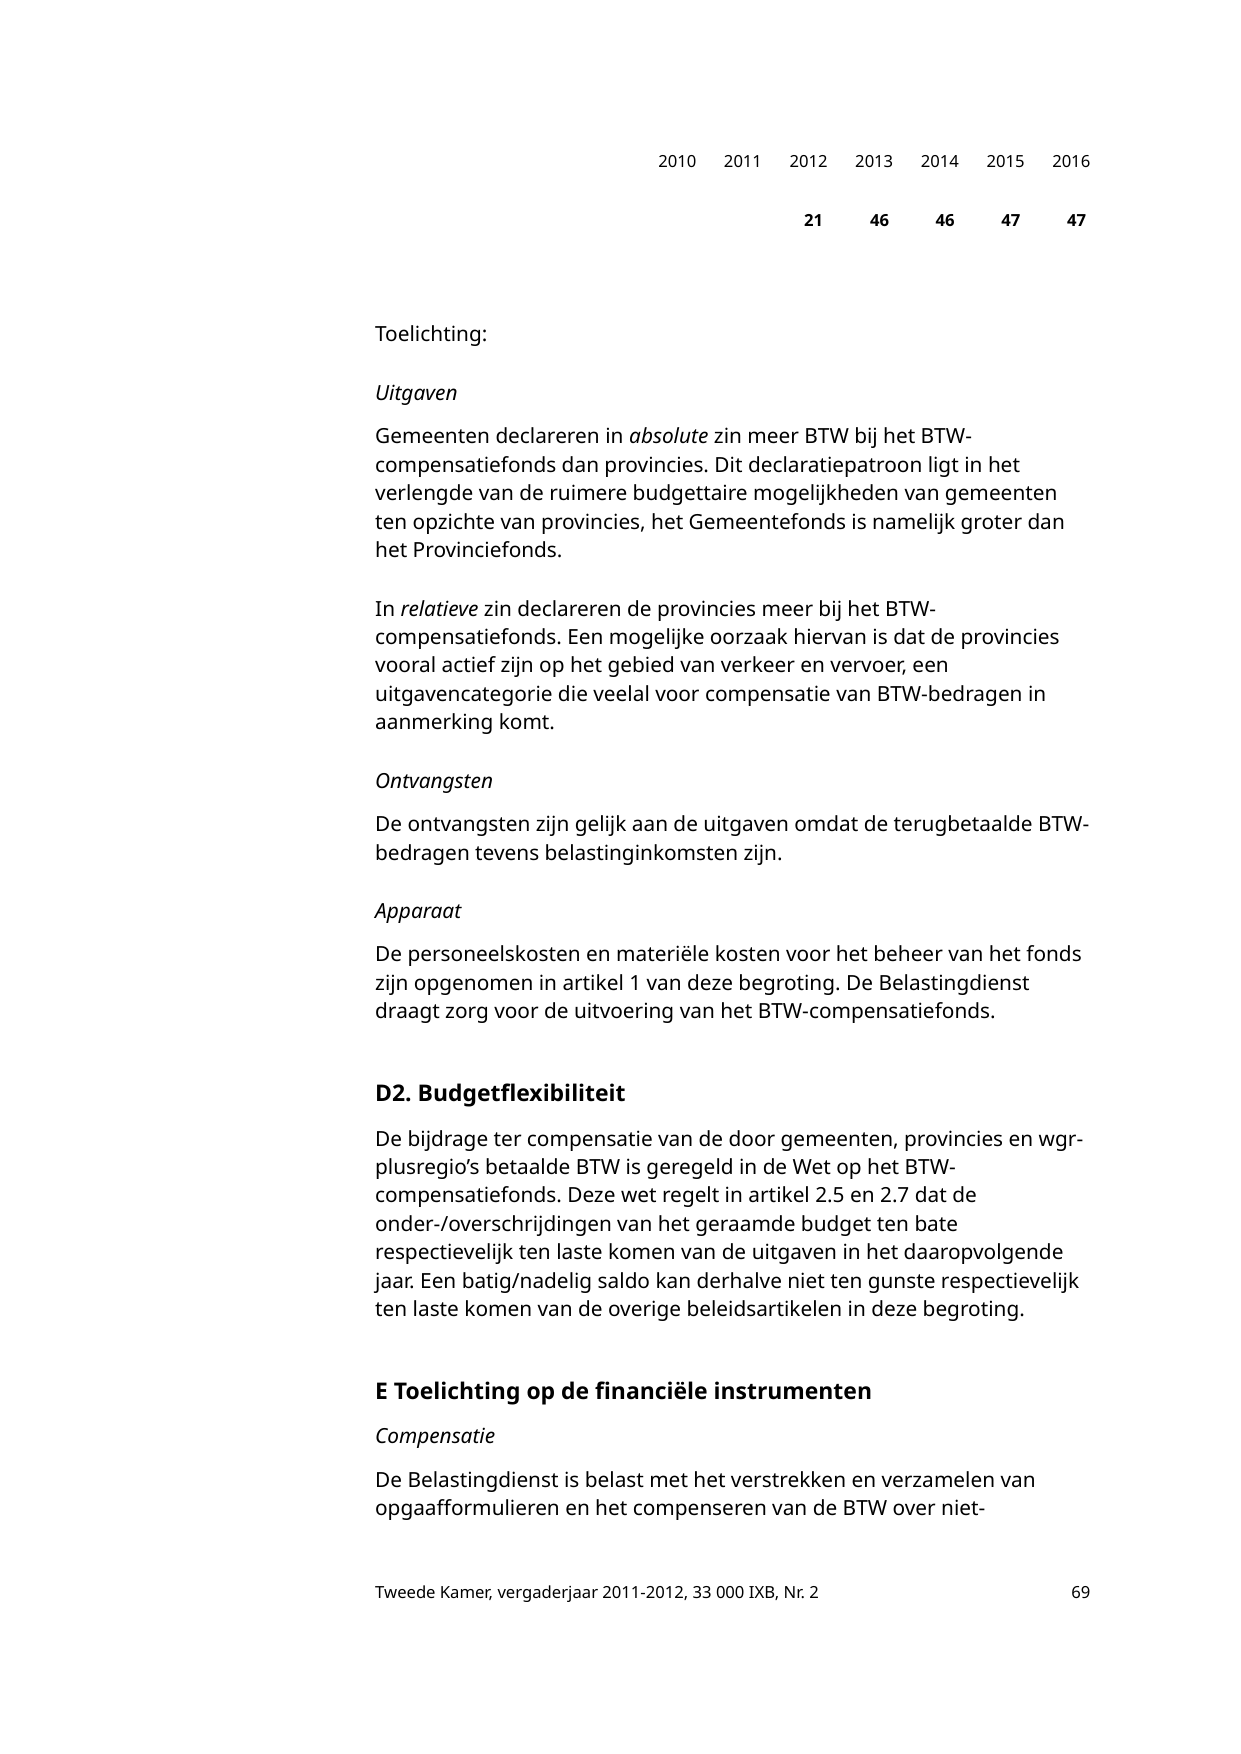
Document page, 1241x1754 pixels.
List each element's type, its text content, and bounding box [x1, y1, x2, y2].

table_header 2016 [1024, 150, 1090, 208]
table_cell 47 [1024, 209, 1090, 261]
table_cell 46 [827, 209, 893, 261]
text De Belastingdienst is belast met het verstrekken en verzamelen van opgaafformulieren en het compenseren van de BTW over niet- [375, 1465, 1090, 1522]
table_header [375, 150, 630, 208]
table_header 2014 [893, 150, 959, 208]
table_header 2010 [630, 150, 696, 208]
text Ontvangsten [375, 766, 1090, 794]
text Uitgaven [375, 378, 1090, 406]
table_cell [375, 209, 630, 261]
text Toelichting: [375, 319, 1090, 348]
table_cell [696, 209, 762, 261]
text In relatieve zin declareren de provincies meer bij het BTW-compensatiefonds. Een mogelijke oorzaak hiervan is dat de provincies vooral actief zijn op het gebied van verkeer en vervoer, een uitgavencategorie die veelal voor compensatie van BTW-bedragen in aanmerking komt. [375, 594, 1090, 736]
subtitle E Toelichting op de financiële instrumenten [375, 1375, 1090, 1406]
table_cell 21 [762, 209, 827, 261]
text De bijdrage ter compensatie van de door gemeenten, provincies en wgr-plusregio’s betaalde BTW is geregeld in de Wet op het BTW-compensatiefonds. Deze wet regelt in artikel 2.5 en 2.7 dat de onder-/overschrijdingen van het geraamde budget ten bate respectievelijk ten laste komen van de uitgaven in het daaropvolgende jaar. Een batig/nadelig saldo kan derhalve niet ten gunste respectievelijk ten laste komen van de overige beleidsartikelen in deze begroting. [375, 1124, 1090, 1323]
table_cell 46 [893, 209, 959, 261]
table_header 2011 [696, 150, 762, 208]
text De ontvangsten zijn gelijk aan de uitgaven omdat de terugbetaalde BTW-bedragen tevens belastinginkomsten zijn. [375, 809, 1090, 866]
text De personeelskosten en materiële kosten voor het beheer van het fonds zijn opgenomen in artikel 1 van deze begroting. De Belastingdienst draagt zorg voor de uitvoering van het BTW-compensatiefonds. [375, 939, 1090, 1025]
table_header 2015 [959, 150, 1024, 208]
table_cell 47 [959, 209, 1024, 261]
text Compensatie [375, 1421, 1090, 1450]
text Apparaat [375, 896, 1090, 924]
subtitle D2. Budgetflexibiliteit [375, 1077, 1090, 1109]
table_cell [630, 209, 696, 261]
table_header 2013 [827, 150, 893, 208]
table_header 2012 [762, 150, 827, 208]
text Gemeenten declareren in absolute zin meer BTW bij het BTW-compensatiefonds dan provincies. Dit declaratiepatroon ligt in het verlengde van de ruimere budgettaire mogelijkheden van gemeenten ten opzichte van provincies, het Gemeentefonds is namelijk groter dan het Provinciefonds. [375, 421, 1090, 564]
